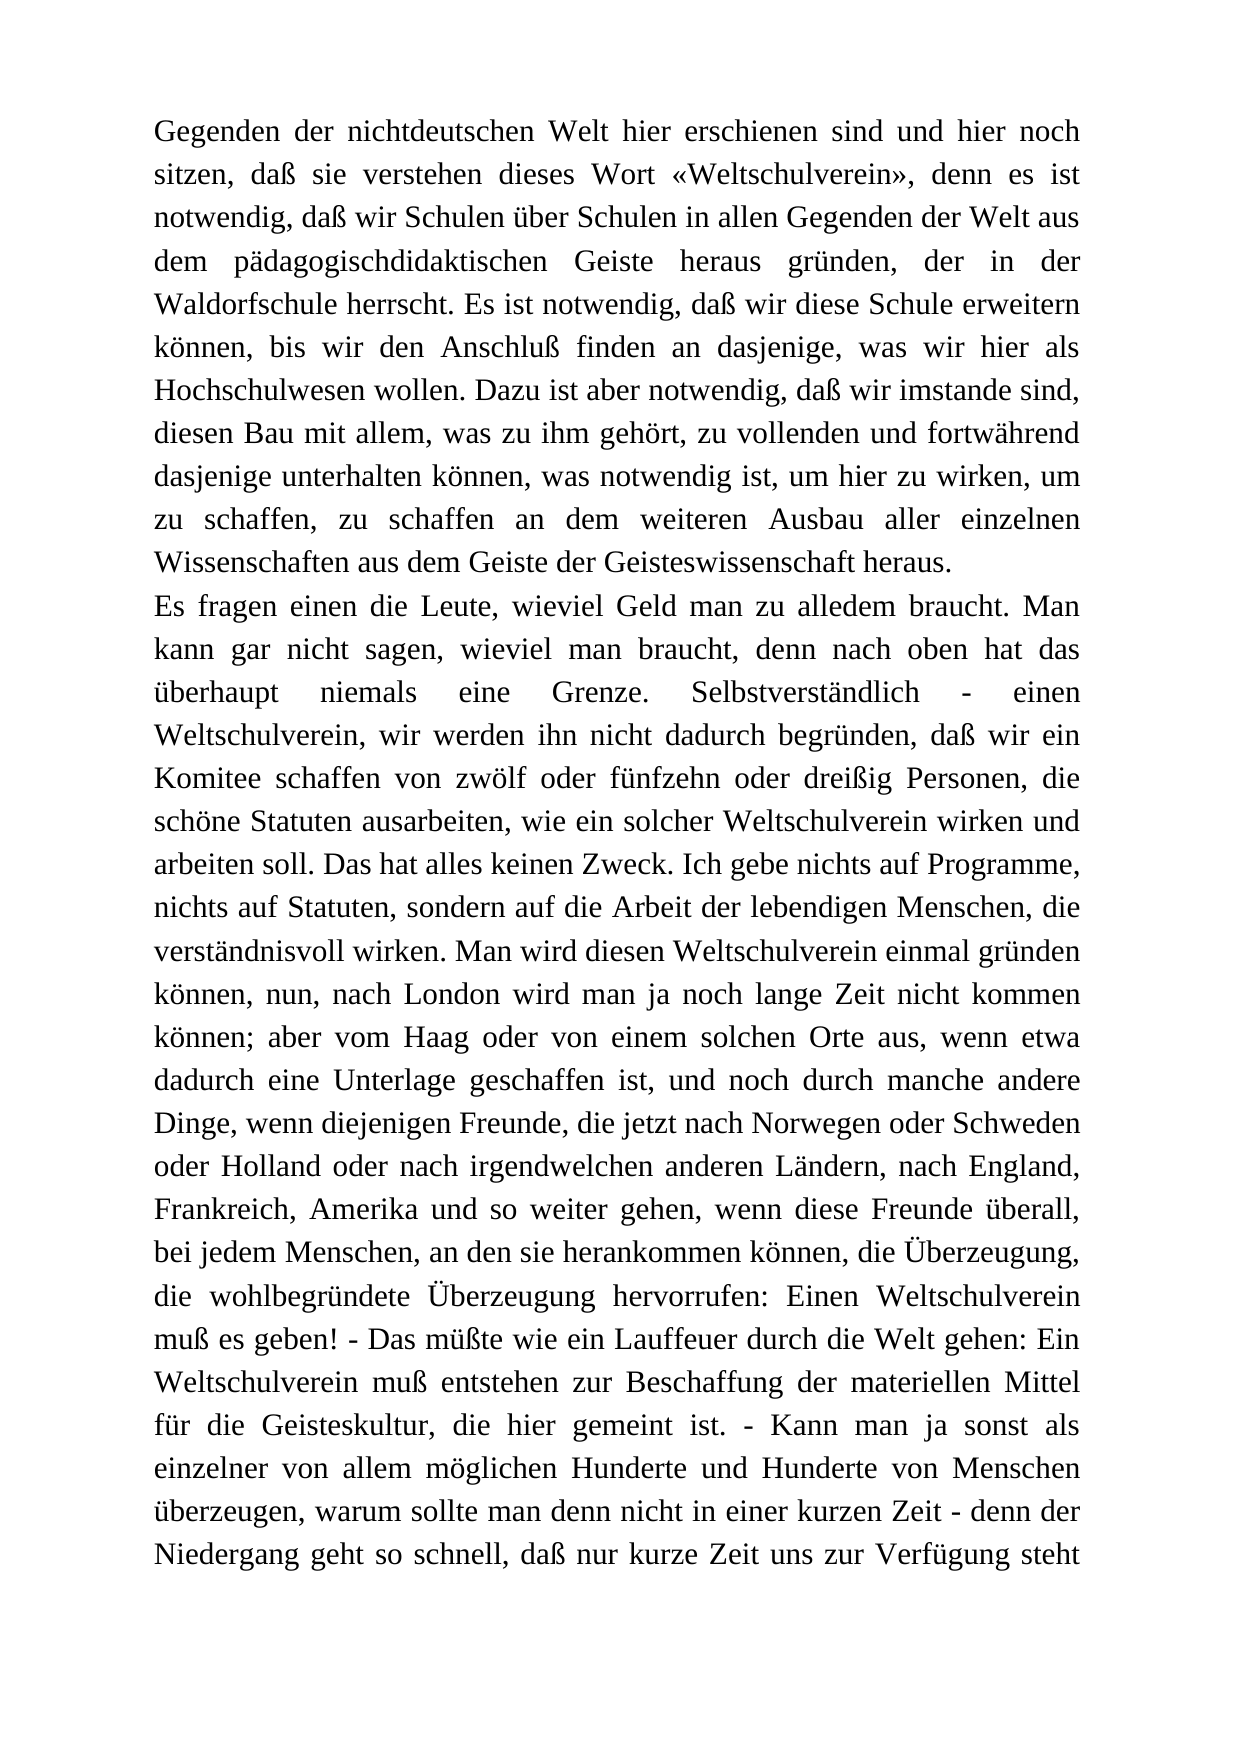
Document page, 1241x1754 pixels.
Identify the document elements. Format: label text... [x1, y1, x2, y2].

text Es fragen einen die Leute, wieviel Geld man zu alledem braucht. Man kann gar nicht sagen, wieviel man braucht, denn nach oben hat das überhaupt niemals eine Grenze. Selbstverständlich - einen Weltschulverein, wir werden ihn nicht dadurch begründen, daß wir ein Komitee schaffen von zwölf oder fünfzehn oder dreißig Personen, die schöne Statuten ausarbeiten, wie ein solcher Weltschulverein wirken und arbeiten soll. Das hat alles keinen Zweck. Ich gebe nichts auf Programme, nichts auf Statuten, sondern auf die Arbeit der lebendigen Menschen, die verständnisvoll wirken. Man wird diesen Weltschulverein einmal gründen können, nun, nach London wird man ja noch lange Zeit nicht kommen können; aber vom Haag oder von einem solchen Orte aus, wenn etwa dadurch eine Unterlage geschaffen ist, und noch durch manche andere Dinge, wenn diejenigen Freunde, die jetzt nach Norwegen oder Schweden oder Holland oder nach irgendwelchen anderen Ländern, nach England, Frankreich, Amerika und so weiter gehen, wenn diese Freunde überall, bei jedem Menschen, an den sie herankommen können, die Überzeugung, die wohlbegründete Überzeugung hervorrufen: Einen Weltschulverein muß es geben! - Das müßte wie ein Lauffeuer durch die Welt gehen: Ein Weltschulverein muß entstehen zur Beschaffung der materiellen Mittel für die Geisteskultur, die hier gemeint ist. - Kann man ja sonst als einzelner von allem möglichen Hunderte und Hunderte von Menschen überzeugen, warum sollte man denn nicht in einer kurzen Zeit - denn der Niedergang geht so schnell, daß nur kurze Zeit uns zur Verfügung steht [154, 587, 1081, 1571]
text Gegenden der nichtdeutschen Welt hier erschienen sind und hier noch sitzen, daß sie verstehen dieses Wort «Weltschulverein», denn es ist notwendig, daß wir Schulen über Schulen in allen Gegenden der Welt aus dem pädagogischdidaktischen Geiste heraus gründen, der in der Waldorfschule herrscht. Es ist notwendig, daß wir diese Schule erweitern können, bis wir den Anschluß finden an dasjenige, was wir hier als Hochschulwesen wollen. Dazu ist aber notwendig, daß wir imstande sind, diesen Bau mit allem, was zu ihm gehört, zu vollenden und fortwährend dasjenige unterhalten können, was notwendig ist, um hier zu wirken, um zu schaffen, zu schaffen an dem weiteren Ausbau aller einzelnen Wissenschaften aus dem Geiste der Geisteswissenschaft heraus. [154, 112, 1081, 579]
